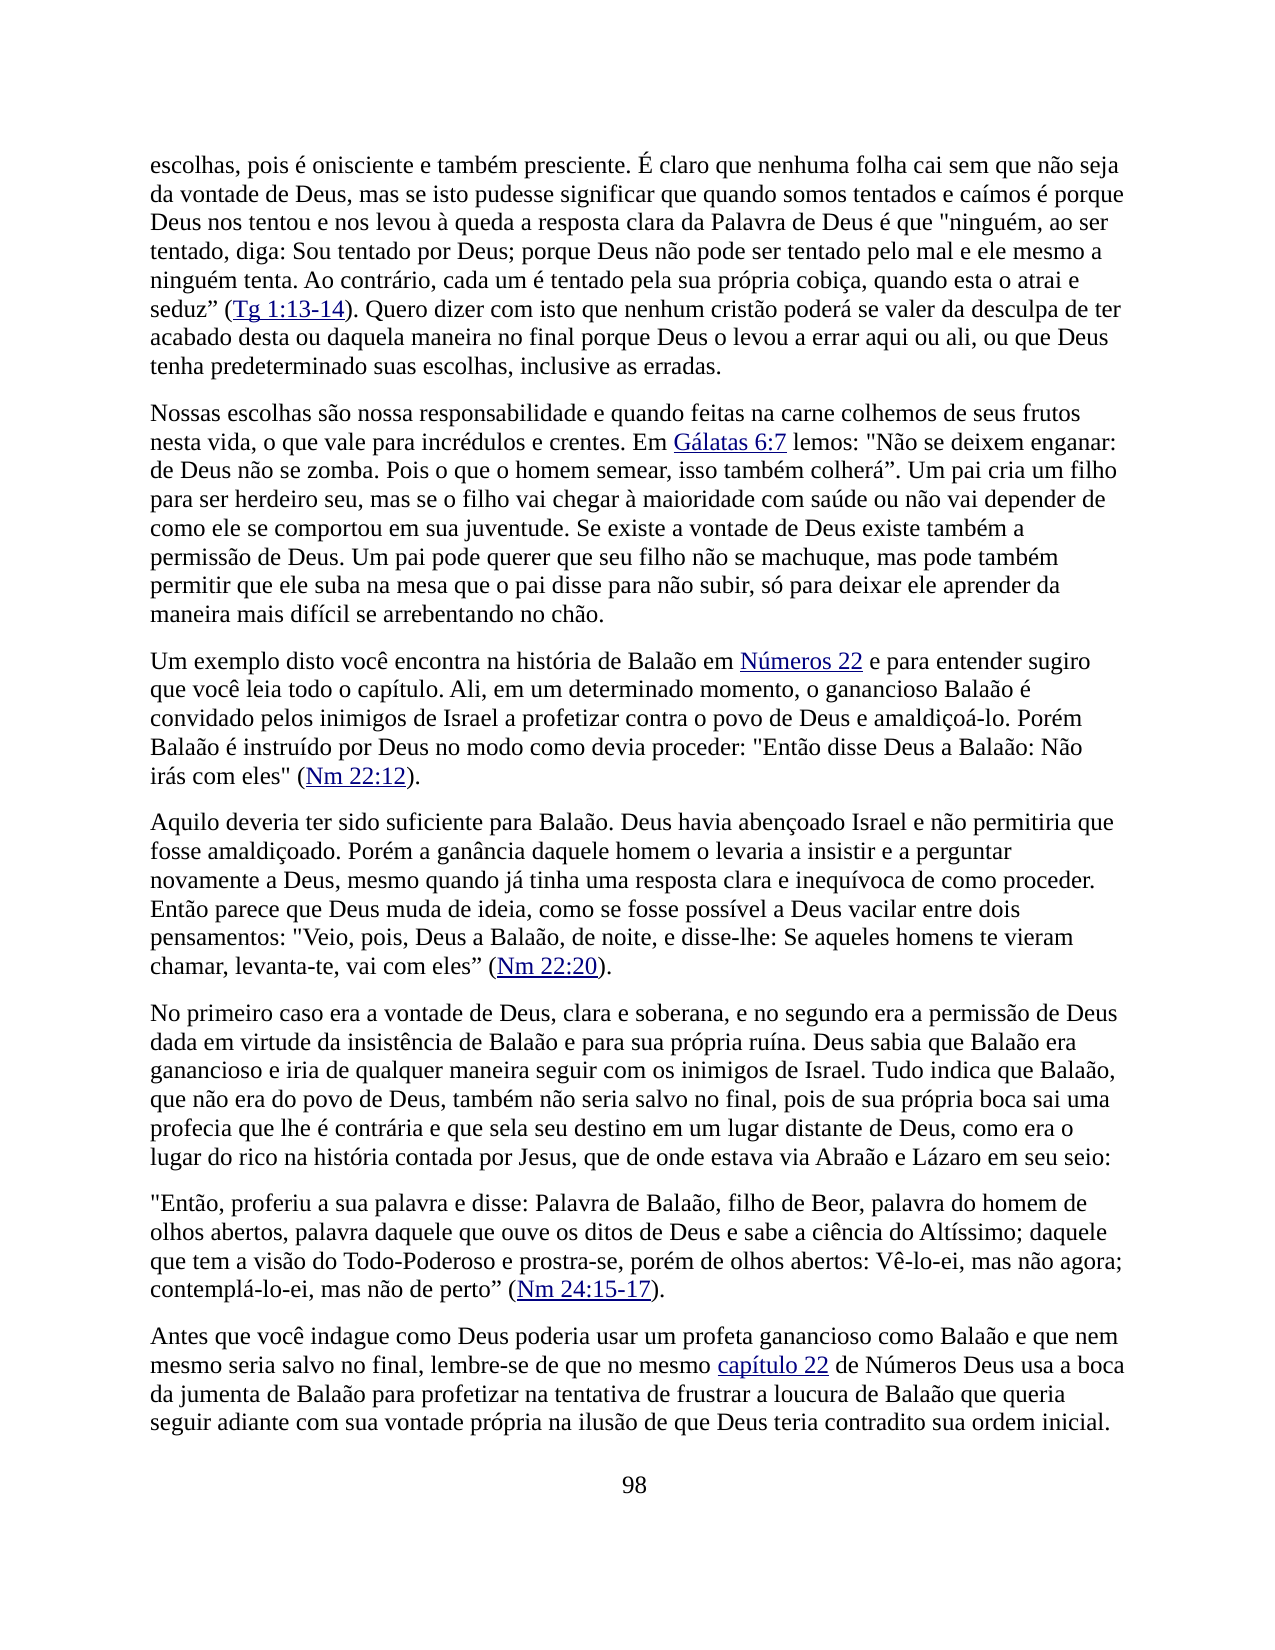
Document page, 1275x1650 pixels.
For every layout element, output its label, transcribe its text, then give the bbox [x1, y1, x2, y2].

text Nossas escolhas são nossa responsabilidade e quando feitas na carne colhemos de seus frutos nesta vida, o que vale para incrédulos e crentes. Em Gálatas 6:7 lemos: "Não se deixem enganar: de Deus não se zomba. Pois o que o homem semear, isso também colherá”. Um pai cria um filho para ser herdeiro seu, mas se o filho vai chegar à maioridade com saúde ou não vai depender de como ele se comportou em sua juventude. Se existe a vontade de Deus existe também a permissão de Deus. Um pai pode querer que seu filho não se machuque, mas pode também permitir que ele suba na mesa que o pai disse para não subir, só para deixar ele aprender da maneira mais difícil se arrebentando no chão. [150, 398, 1125, 628]
text Um exemplo disto você encontra na história de Balaão em Números 22 e para entender sugiro que você leia todo o capítulo. Ali, em um determinado momento, o ganancioso Balaão é convidado pelos inimigos de Israel a profetizar contra o povo de Deus e amaldiçoá-lo. Porém Balaão é instruído por Deus no modo como devia proceder: "Então disse Deus a Balaão: Não irás com eles" (Nm 22:12). [150, 646, 1125, 789]
text No primeiro caso era a vontade de Deus, clara e soberana, e no segundo era a permissão de Deus dada em virtude da insistência de Balaão e para sua própria ruína. Deus sabia que Balaão era ganancioso e iria de qualquer maneira seguir com os inimigos de Israel. Tudo indica que Balaão, que não era do povo de Deus, também não seria salvo no final, pois de sua própria boca sai uma profecia que lhe é contrária e que sela seu destino em um lugar distante de Deus, como era o lugar do rico na história contada por Jesus, que de onde estava via Abraão e Lázaro em seu seio: [150, 998, 1125, 1170]
text Aquilo deveria ter sido suficiente para Balaão. Deus havia abençoado Israel e não permitiria que fosse amaldiçoado. Porém a ganância daquele homem o levaria a insistir e a perguntar novamente a Deus, mesmo quando já tinha uma resposta clara e inequívoca de como proceder. Então parece que Deus muda de ideia, como se fosse possível a Deus vacilar entre dois pensamentos: "Veio, pois, Deus a Balaão, de noite, e disse-lhe: Se aqueles homens te vieram chamar, levanta-te, vai com eles” (Nm 22:20). [150, 807, 1125, 980]
text "Então, proferiu a sua palavra e disse: Palavra de Balaão, filho de Beor, palavra do homem de olhos abertos, palavra daquele que ouve os ditos de Deus e sabe a ciência do Altíssimo; daquele que tem a visão do Todo-Poderoso e prostra-se, porém de olhos abertos: Vê-lo-ei, mas não agora; contemplá-lo-ei, mas não de perto” (Nm 24:15-17). [150, 1188, 1125, 1303]
text escolhas, pois é onisciente e também presciente. É claro que nenhuma folha cai sem que não seja da vontade de Deus, mas se isto pudesse significar que quando somos tentados e caímos é porque Deus nos tentou e nos levou à queda a resposta clara da Palavra de Deus é que "ninguém, ao ser tentado, diga: Sou tentado por Deus; porque Deus não pode ser tentado pelo mal e ele mesmo a ninguém tenta. Ao contrário, cada um é tentado pela sua própria cobiça, quando esta o atrai e seduz” (Tg 1:13-14). Quero dizer com isto que nenhum cristão poderá se valer da desculpa de ter acabado desta ou daquela maneira no final porque Deus o levou a errar aqui ou ali, ou que Deus tenha predeterminado suas escolhas, inclusive as erradas. [150, 150, 1125, 380]
text Antes que você indague como Deus poderia usar um profeta ganancioso como Balaão e que nem mesmo seria salvo no final, lembre-se de que no mesmo capítulo 22 de Números Deus usa a boca da jumenta de Balaão para profetizar na tentativa de frustrar a loucura de Balaão que queria seguir adiante com sua vontade própria na ilusão de que Deus teria contradito sua ordem inicial. [150, 1321, 1125, 1436]
